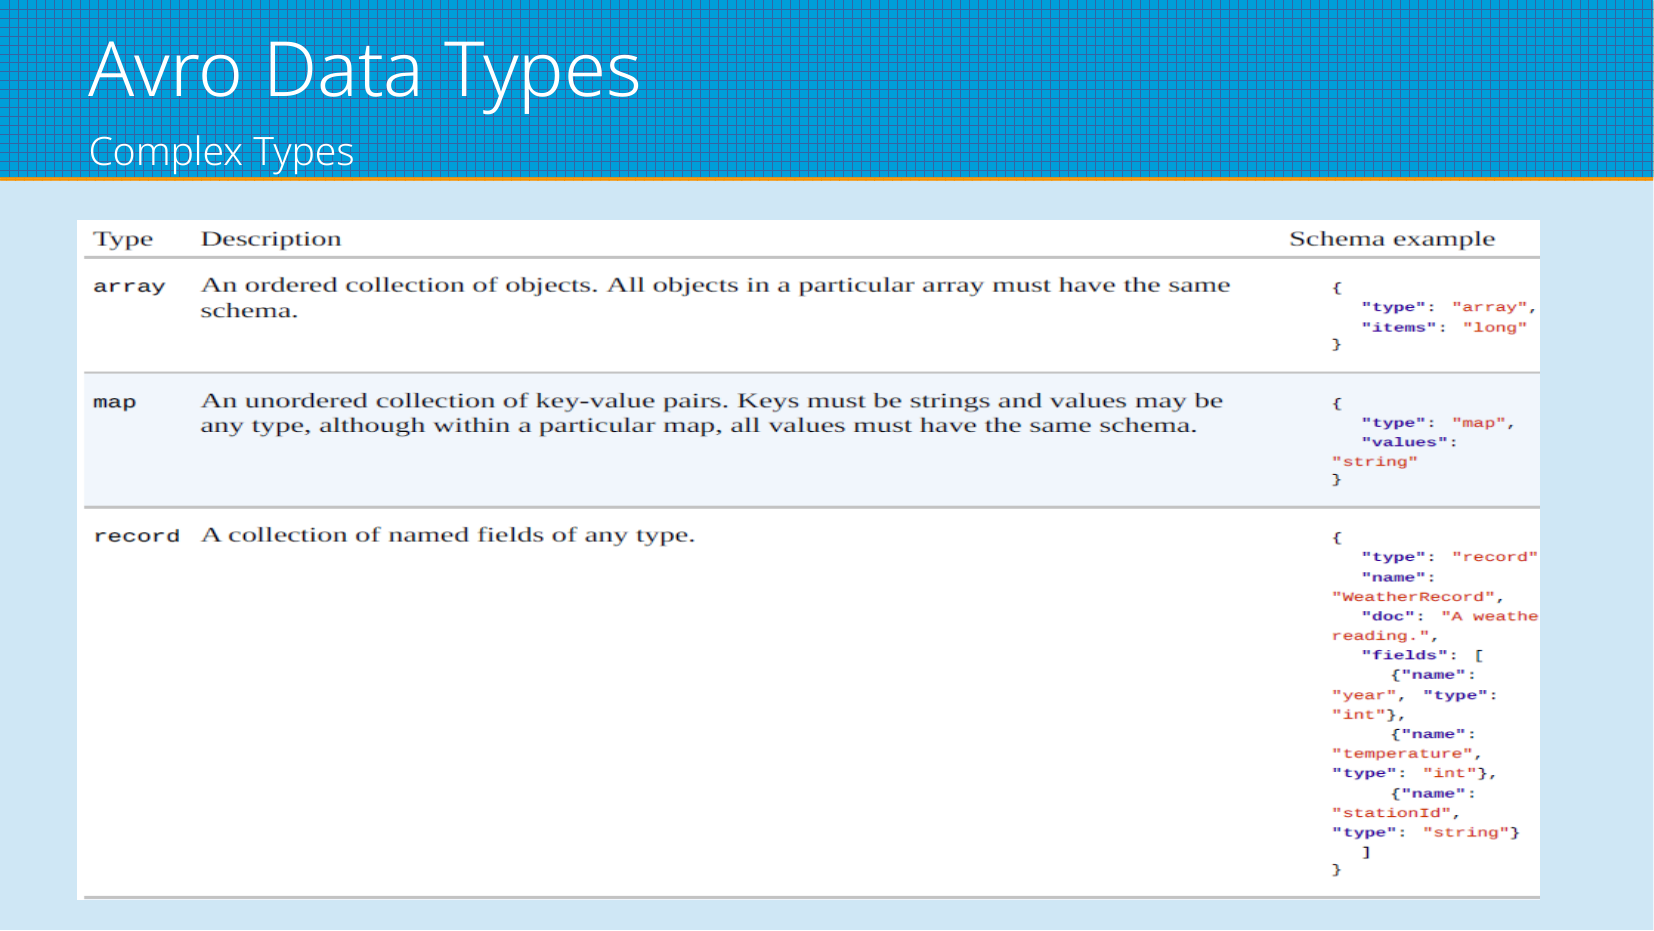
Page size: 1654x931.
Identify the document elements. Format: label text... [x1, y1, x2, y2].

picture [77, 220, 1540, 901]
title Avro Data Types Complex Types [88, 14, 1565, 178]
